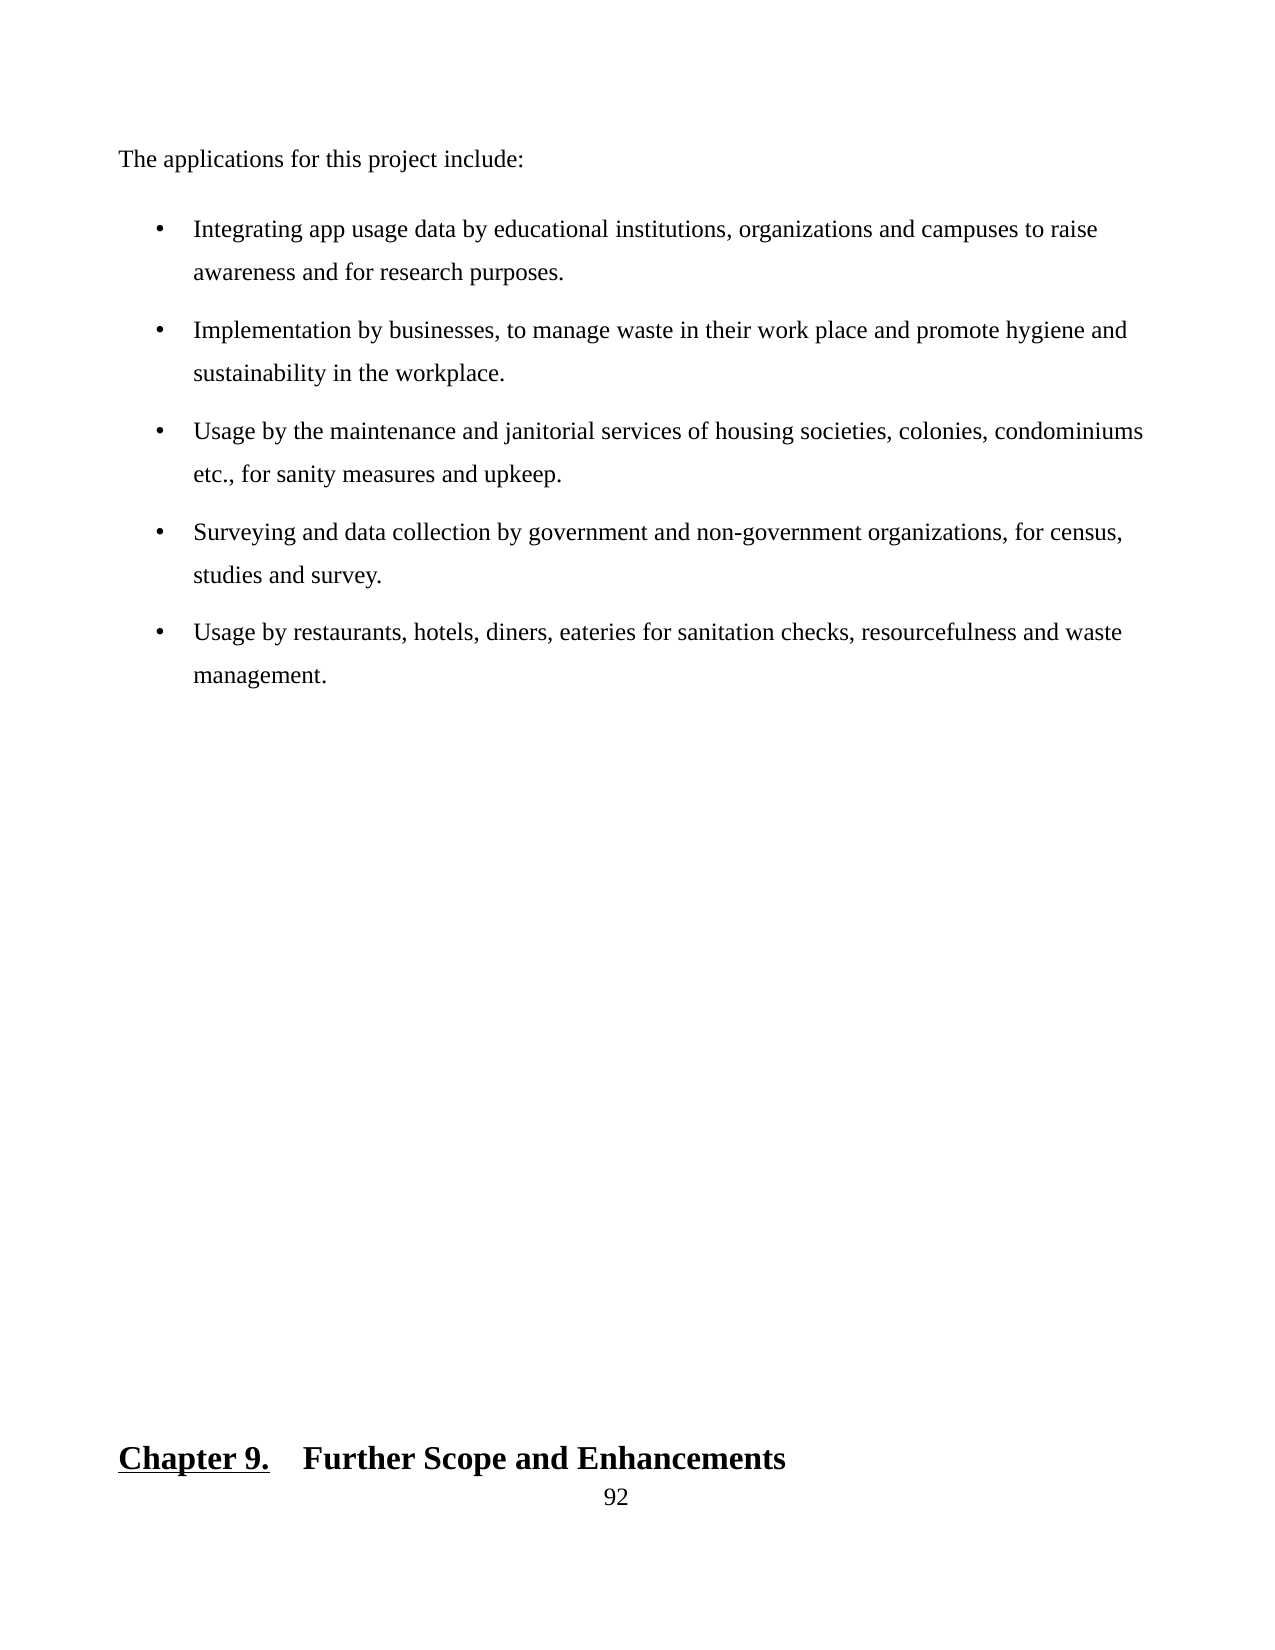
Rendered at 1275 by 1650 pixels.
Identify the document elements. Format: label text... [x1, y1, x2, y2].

list Usage by restaurants, hotels, diners, eateries for sanitation checks, resourcefulness and waste management. [156, 617, 1157, 689]
text Chapter 9. Further Scope and Enhancements [118, 1438, 1157, 1477]
list Implementation by businesses, to manage waste in their work place and promote hygiene and sustainability in the workplace. [156, 315, 1157, 387]
list Usage by the maintenance and janitorial services of housing societies, colonies, condominiums etc., for sanity measures and upkeep. [156, 416, 1157, 488]
list Surveying and data collection by government and non-government organizations, for census, studies and survey. [156, 517, 1157, 588]
text The applications for this project include: [118, 144, 1157, 173]
list Integrating app usage data by educational institutions, organizations and campuses to raise awareness and for research purposes. [156, 214, 1157, 286]
